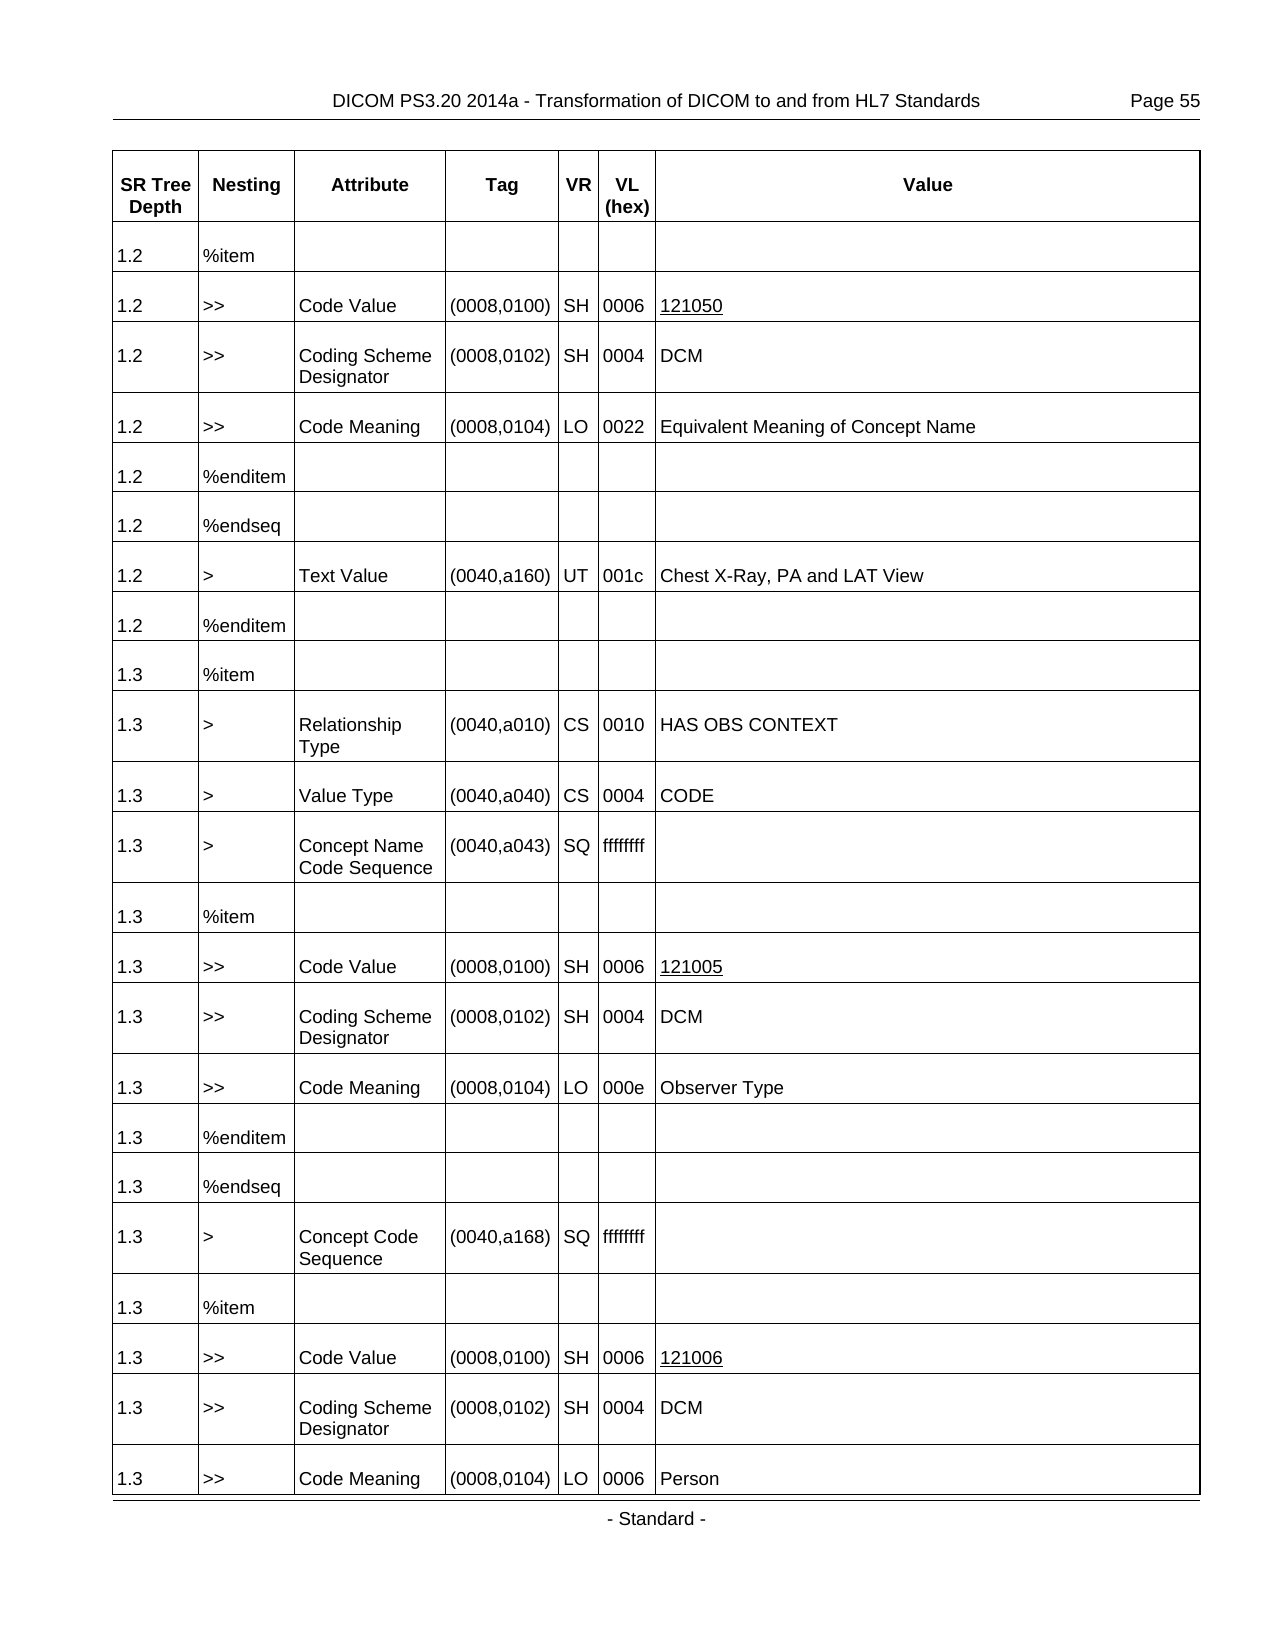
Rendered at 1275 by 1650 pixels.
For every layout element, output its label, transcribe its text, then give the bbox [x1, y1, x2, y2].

table_cell 1.3 [113, 1374, 198, 1444]
table_cell Coding Scheme Designator [295, 322, 445, 392]
table_cell [559, 1104, 598, 1152]
table_cell Coding Scheme Designator [295, 983, 445, 1053]
table_cell Code Meaning [295, 1445, 445, 1493]
table_cell (0040,a010) [446, 691, 558, 761]
table_cell 000e [599, 1054, 655, 1102]
table_cell [295, 1153, 445, 1202]
table_cell (0040,a043) [446, 812, 558, 882]
table_cell DCM [656, 1374, 1199, 1444]
table_cell 0004 [599, 322, 655, 392]
table_cell CS [559, 762, 598, 811]
table_cell Code Value [295, 272, 445, 321]
table_cell (0040,a040) [446, 762, 558, 811]
table_cell %enditem [199, 1104, 294, 1152]
table_cell 0010 [599, 691, 655, 761]
table_cell Concept Code Sequence [295, 1203, 445, 1273]
table_cell SH [559, 933, 598, 982]
table_cell 0004 [599, 1374, 655, 1444]
table_cell Observer Type [656, 1054, 1199, 1102]
table_cell >> [199, 1054, 294, 1102]
table_cell [656, 492, 1199, 541]
table_cell [599, 592, 655, 640]
table_cell Equivalent Meaning of Concept Name [656, 393, 1199, 442]
table_header SR Tree Depth [113, 151, 198, 221]
table_cell [295, 641, 445, 690]
table_cell [295, 222, 445, 271]
table_cell 1.3 [113, 1324, 198, 1372]
table_cell >> [199, 1324, 294, 1372]
table_cell [446, 443, 558, 491]
table_cell DCM [656, 322, 1199, 392]
table_cell ffffffff [599, 812, 655, 882]
table_cell 1.3 [113, 1153, 198, 1202]
table_cell > [199, 542, 294, 591]
table_cell 1.3 [113, 691, 198, 761]
table_cell 0006 [599, 933, 655, 982]
table_cell SH [559, 272, 598, 321]
table_cell 0022 [599, 393, 655, 442]
table_cell Chest X-Ray, PA and LAT View [656, 542, 1199, 591]
table_cell SH [559, 1324, 598, 1372]
table_cell [599, 222, 655, 271]
table_cell >> [199, 393, 294, 442]
table_cell %endseq [199, 492, 294, 541]
table_cell 1.3 [113, 1054, 198, 1102]
table_cell CS [559, 691, 598, 761]
table_cell [446, 222, 558, 271]
table_cell Coding Scheme Designator [295, 1374, 445, 1444]
table_cell [599, 1274, 655, 1323]
table_cell CODE [656, 762, 1199, 811]
table_cell [656, 1274, 1199, 1323]
table_cell 0006 [599, 272, 655, 321]
table_cell 1.3 [113, 1445, 198, 1493]
table_cell >> [199, 1374, 294, 1444]
table_cell 1.2 [113, 443, 198, 491]
table_cell [446, 1153, 558, 1202]
table_cell 1.3 [113, 883, 198, 932]
table_cell [446, 1274, 558, 1323]
table_cell [656, 443, 1199, 491]
table_cell [446, 641, 558, 690]
table_cell 121050 [656, 272, 1199, 321]
table_cell [599, 883, 655, 932]
table_cell HAS OBS CONTEXT [656, 691, 1199, 761]
table_cell SH [559, 983, 598, 1053]
table_cell %enditem [199, 443, 294, 491]
table_cell [656, 1203, 1199, 1273]
table_cell (0008,0102) [446, 322, 558, 392]
table_cell (0008,0100) [446, 1324, 558, 1372]
table_cell (0008,0102) [446, 983, 558, 1053]
table_cell [559, 1153, 598, 1202]
table_cell [656, 641, 1199, 690]
table_cell (0008,0104) [446, 1445, 558, 1493]
table_cell [599, 1104, 655, 1152]
table_cell >> [199, 272, 294, 321]
table_cell [656, 592, 1199, 640]
table_cell [559, 883, 598, 932]
table_cell 0004 [599, 983, 655, 1053]
table_cell %enditem [199, 592, 294, 640]
table_cell [559, 443, 598, 491]
table_cell [599, 443, 655, 491]
table_cell 1.3 [113, 1104, 198, 1152]
table_cell Relationship Type [295, 691, 445, 761]
table_cell (0008,0100) [446, 933, 558, 982]
table_cell Concept Name Code Sequence [295, 812, 445, 882]
table_cell %item [199, 1274, 294, 1323]
table_cell [295, 1104, 445, 1152]
table_cell SQ [559, 812, 598, 882]
table_cell [295, 492, 445, 541]
table_cell %endseq [199, 1153, 294, 1202]
table_cell >> [199, 1445, 294, 1493]
table_cell [446, 883, 558, 932]
table_cell 001c [599, 542, 655, 591]
table_cell [599, 492, 655, 541]
table_cell Code Value [295, 933, 445, 982]
table_cell 0006 [599, 1324, 655, 1372]
table_cell 1.3 [113, 983, 198, 1053]
table_cell Value Type [295, 762, 445, 811]
table_cell ffffffff [599, 1203, 655, 1273]
table_cell [656, 883, 1199, 932]
table_cell 1.2 [113, 393, 198, 442]
table_cell [656, 812, 1199, 882]
table_cell [295, 883, 445, 932]
table_cell (0008,0100) [446, 272, 558, 321]
table_cell Code Meaning [295, 1054, 445, 1102]
table_cell 1.2 [113, 492, 198, 541]
table_cell [295, 592, 445, 640]
table_cell >> [199, 322, 294, 392]
table_cell [446, 1104, 558, 1152]
table_cell SH [559, 1374, 598, 1444]
table_cell > [199, 1203, 294, 1273]
table_header Value [656, 151, 1199, 221]
table_header VR [559, 151, 598, 221]
table_cell (0008,0104) [446, 1054, 558, 1102]
table_cell Text Value [295, 542, 445, 591]
table_cell %item [199, 641, 294, 690]
table_cell 0004 [599, 762, 655, 811]
table_cell > [199, 762, 294, 811]
table_cell [559, 1274, 598, 1323]
table_cell 1.3 [113, 641, 198, 690]
table_cell 1.3 [113, 762, 198, 811]
table_cell [559, 641, 598, 690]
table_cell LO [559, 1445, 598, 1493]
table_cell 121005 [656, 933, 1199, 982]
table_cell (0008,0104) [446, 393, 558, 442]
table_cell [295, 1274, 445, 1323]
table_cell [559, 222, 598, 271]
table_cell 1.2 [113, 322, 198, 392]
table_cell [446, 592, 558, 640]
table_cell 1.3 [113, 1203, 198, 1273]
table_cell SQ [559, 1203, 598, 1273]
table_cell LO [559, 1054, 598, 1102]
table_cell >> [199, 933, 294, 982]
table_cell [656, 222, 1199, 271]
table_cell [656, 1153, 1199, 1202]
table_cell [295, 443, 445, 491]
table_cell Code Meaning [295, 393, 445, 442]
table_cell (0040,a168) [446, 1203, 558, 1273]
table_cell > [199, 812, 294, 882]
table_cell 1.2 [113, 542, 198, 591]
table_cell [559, 592, 598, 640]
table_cell (0008,0102) [446, 1374, 558, 1444]
table_cell > [199, 691, 294, 761]
table_header Tag [446, 151, 558, 221]
table_cell 1.3 [113, 933, 198, 982]
table_cell 1.3 [113, 812, 198, 882]
table_cell DCM [656, 983, 1199, 1053]
table_cell UT [559, 542, 598, 591]
table_cell %item [199, 883, 294, 932]
table_header Attribute [295, 151, 445, 221]
table_cell [599, 1153, 655, 1202]
table_header Nesting [199, 151, 294, 221]
table_cell 0006 [599, 1445, 655, 1493]
table_cell Code Value [295, 1324, 445, 1372]
table_cell SH [559, 322, 598, 392]
table_cell Person [656, 1445, 1199, 1493]
table_cell 1.2 [113, 592, 198, 640]
table_cell 1.2 [113, 222, 198, 271]
table_cell [559, 492, 598, 541]
table_cell >> [199, 983, 294, 1053]
table_header VL (hex) [599, 151, 655, 221]
table_cell LO [559, 393, 598, 442]
table_cell %item [199, 222, 294, 271]
table_cell 121006 [656, 1324, 1199, 1372]
table_cell [599, 641, 655, 690]
table_cell 1.2 [113, 272, 198, 321]
table_cell [446, 492, 558, 541]
table_cell 1.3 [113, 1274, 198, 1323]
table_cell [656, 1104, 1199, 1152]
table_cell (0040,a160) [446, 542, 558, 591]
